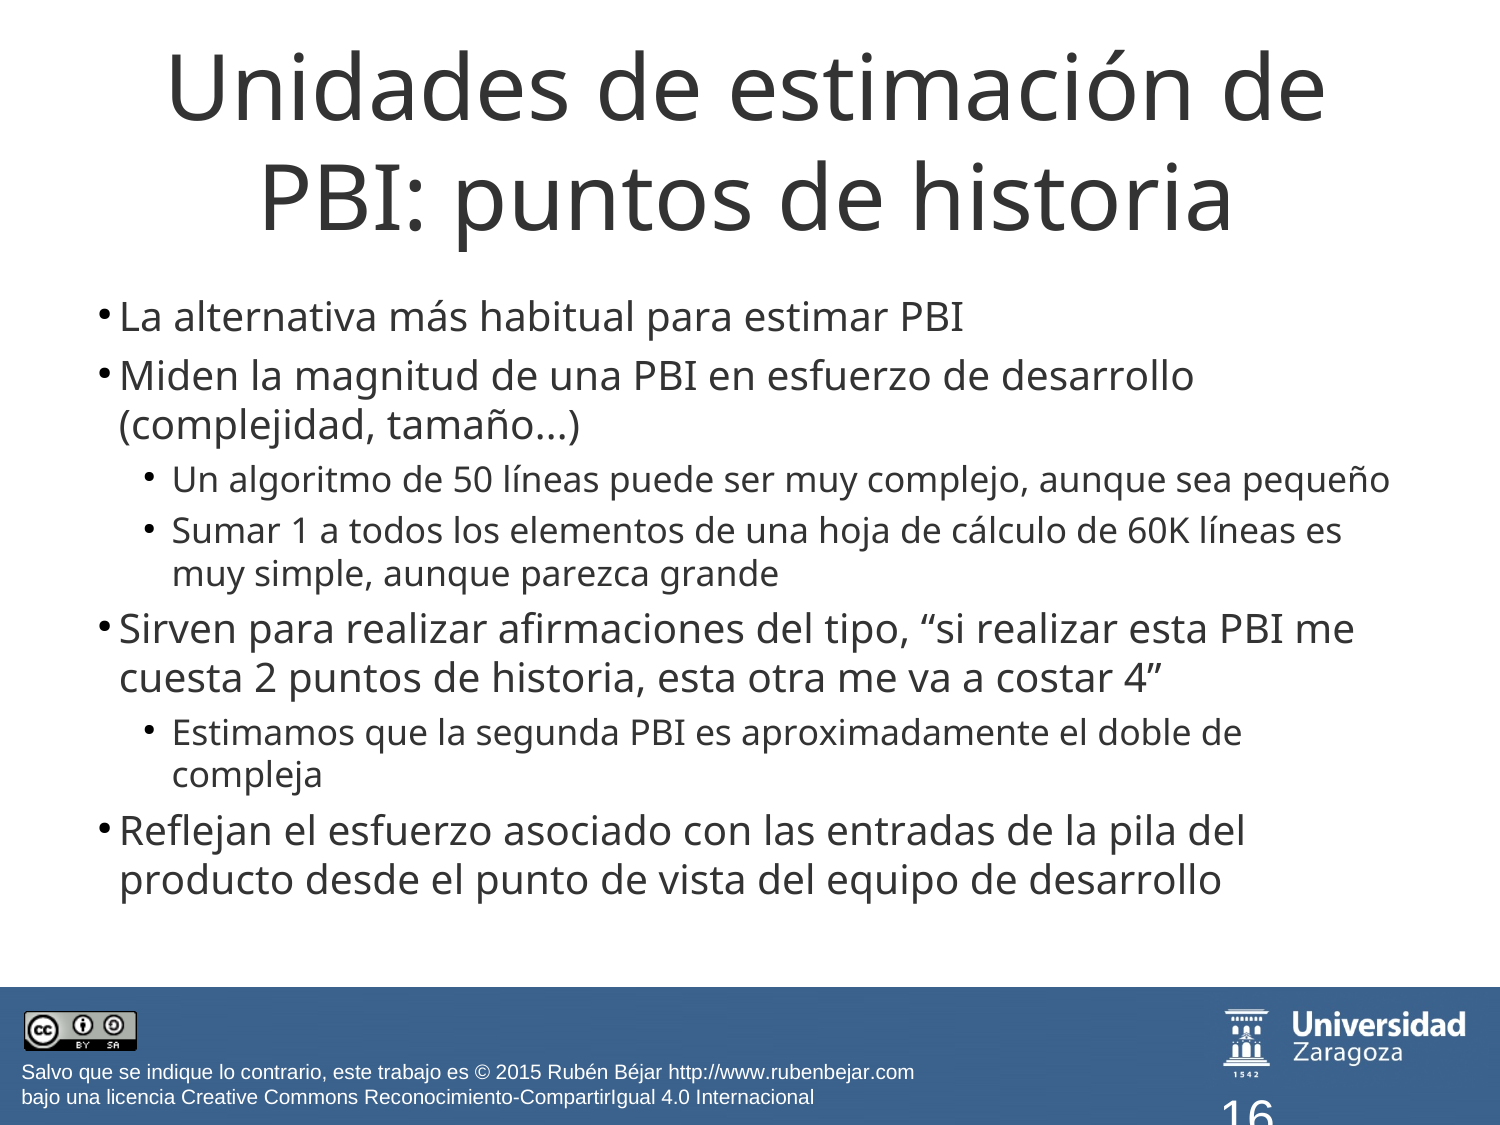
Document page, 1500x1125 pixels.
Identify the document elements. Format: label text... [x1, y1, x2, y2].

picture [0, 987, 1500, 1125]
picture [1254, 1116, 1268, 1125]
title Unidades de estimación de PBI: puntos de historia [74, 21, 1420, 257]
list La alternativa más habitual para estimar PBI Miden la magnitud de una PBI en esfuerzo de desarrollo (complejidad, tamaño...) Un algoritmo de 50 líneas puede ser muy complejo, aunque sea pequeño Sumar 1 a todos los elementos de una hoja de cálculo de 60K líneas es muy simple, aunque parezca grande Sirven para realizar afirmaciones del tipo, “si realizar esta PBI me cuesta 2 puntos de historia, esta otra me va a costar 4” Estimamos que la segunda PBI es aproximadamente el doble de compleja Reflejan el esfuerzo asociado con las entradas de la pila del producto desde el punto de vista del equipo de desarrollo [82, 283, 1418, 957]
